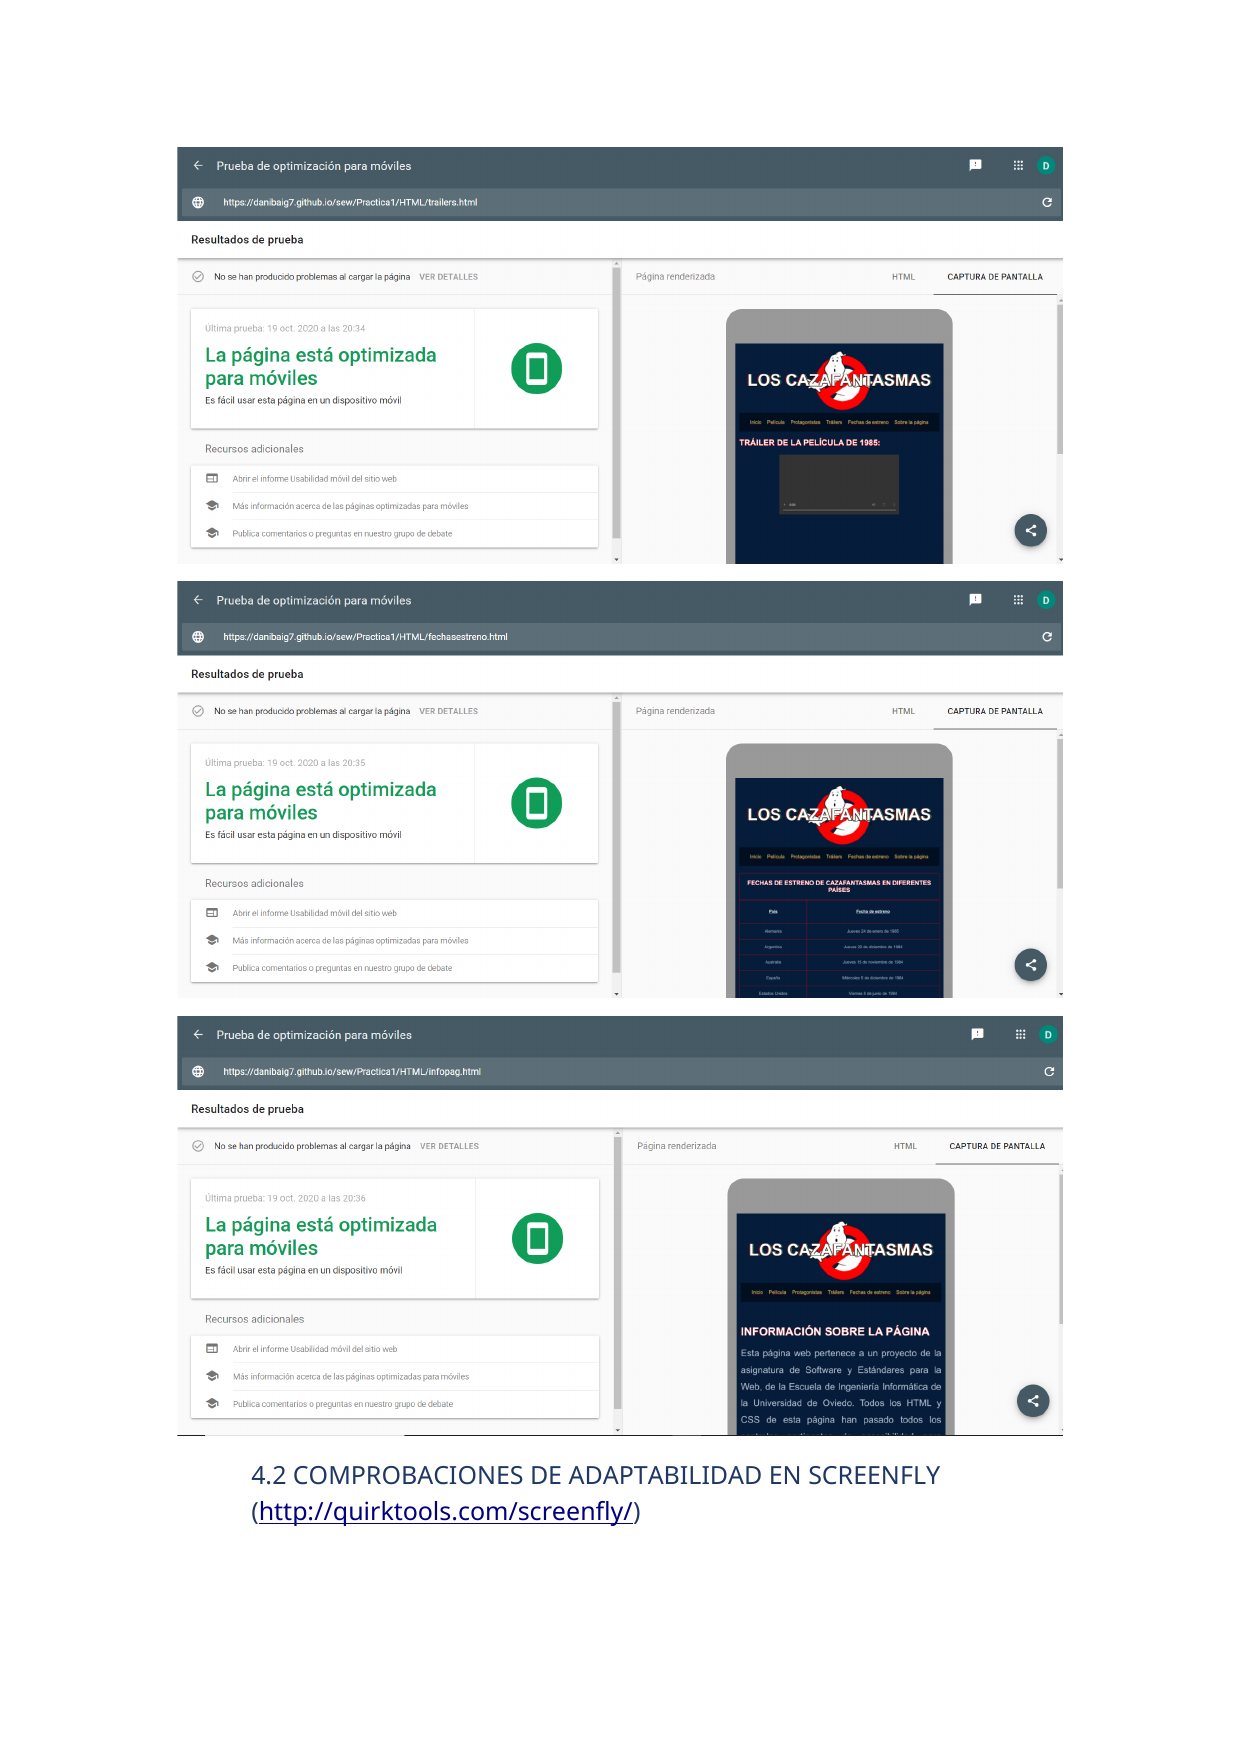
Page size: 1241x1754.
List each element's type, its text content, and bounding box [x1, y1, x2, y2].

subtitle 4.2 COMPROBACIONES DE ADAPTABILIDAD EN SCREENFLY (http://quirktools.com/screenfly/) [251, 1458, 1063, 1528]
